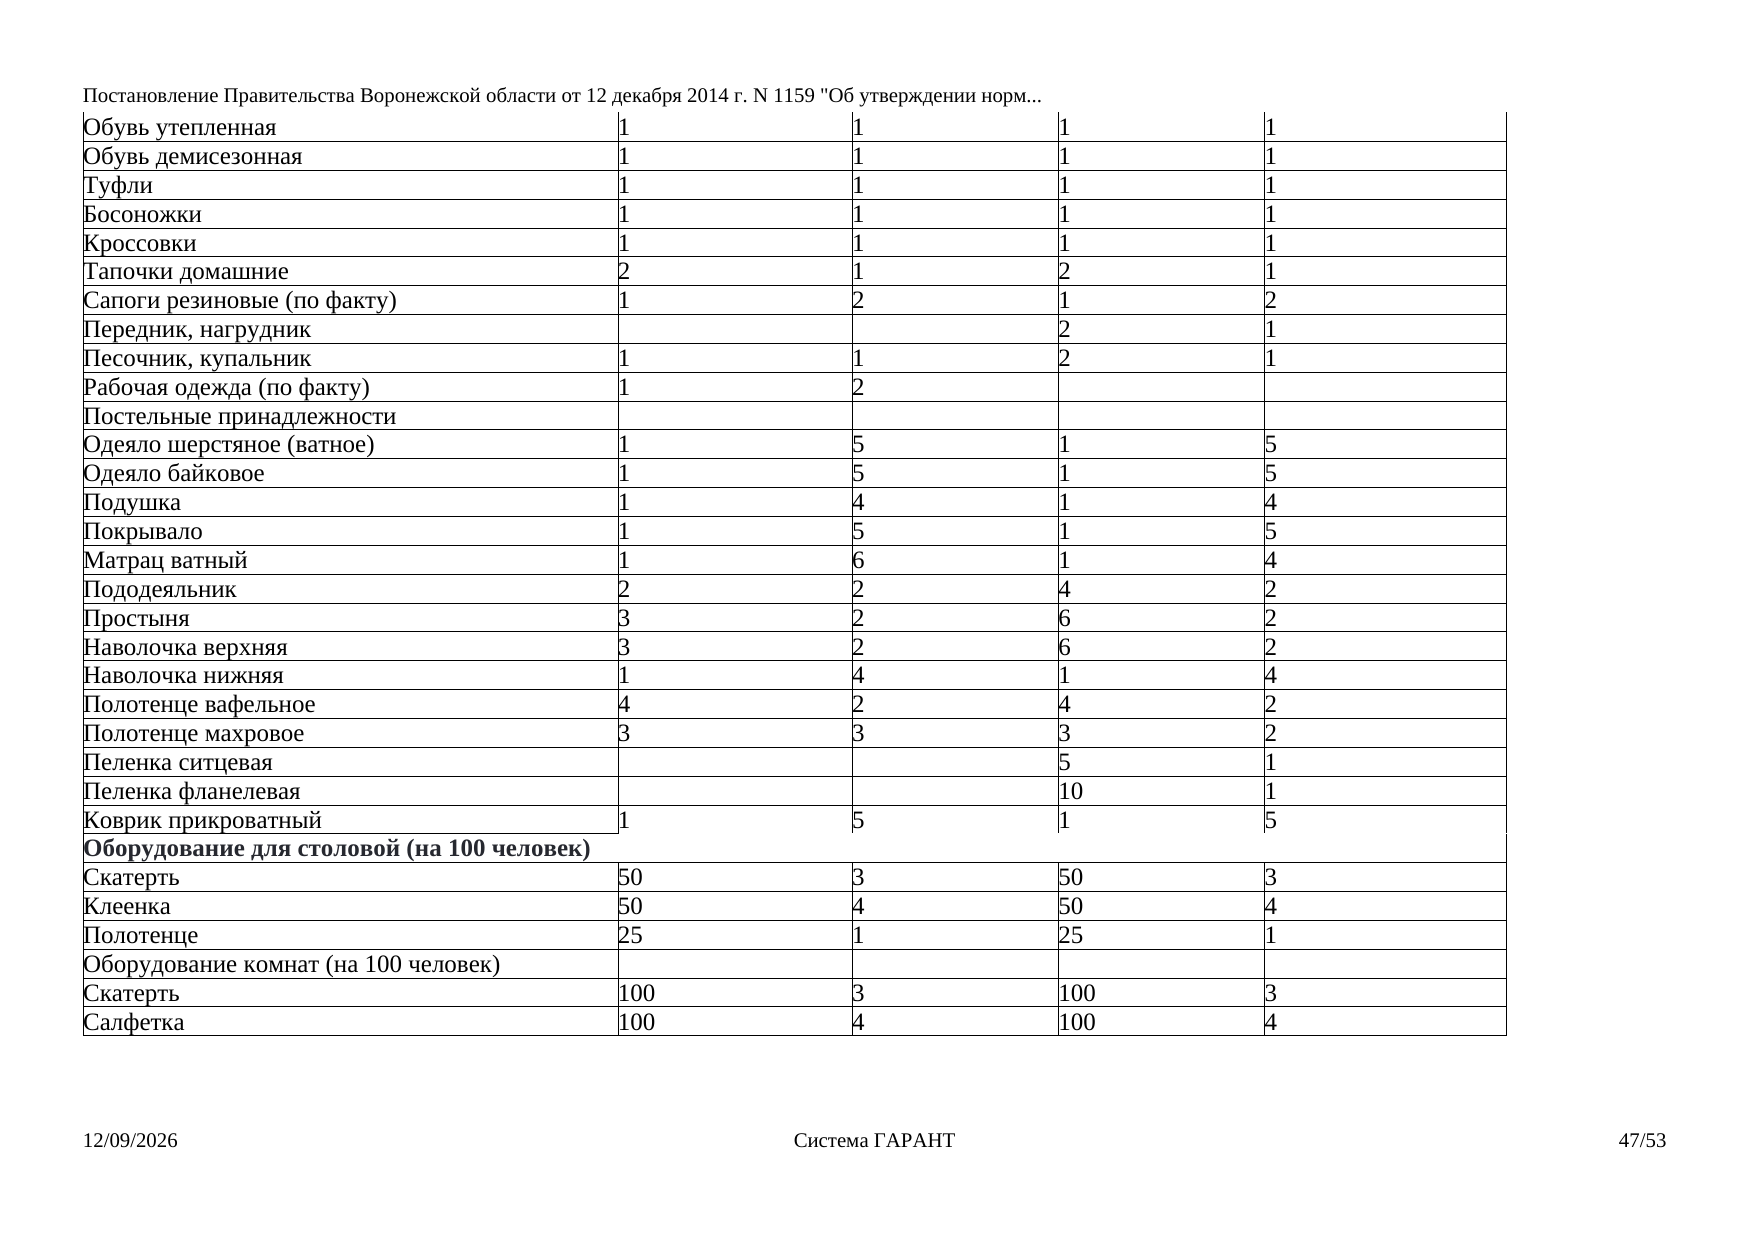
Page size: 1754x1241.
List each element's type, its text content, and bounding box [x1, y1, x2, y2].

table_cell [853, 315, 1058, 343]
table_cell 2 [853, 575, 1058, 603]
table_cell 100 [1059, 1007, 1264, 1035]
table_cell 4 [853, 892, 1058, 920]
table_cell 25 [619, 921, 852, 949]
table_cell Клеенка [84, 892, 618, 920]
table_cell 1 [1059, 517, 1264, 545]
table_cell 2 [1059, 344, 1264, 372]
table_cell 10 [1059, 777, 1264, 805]
table_cell 1 [853, 921, 1058, 949]
table_cell 3 [619, 632, 852, 660]
table_cell 1 [619, 430, 852, 458]
table_cell [619, 950, 852, 978]
table_cell 1 [1059, 286, 1264, 314]
table_cell Пеленка фланелевая [84, 777, 618, 805]
table_cell 2 [1265, 690, 1506, 718]
table_cell 6 [1059, 604, 1264, 631]
table_cell Песочник, купальник [84, 344, 618, 372]
table_cell 1 [1265, 315, 1506, 343]
table_cell 2 [853, 632, 1058, 660]
table_cell [1059, 402, 1264, 429]
table_cell 3 [1265, 863, 1506, 891]
table_cell 1 [1059, 661, 1264, 689]
table_cell 2 [1059, 315, 1264, 343]
table_cell 4 [1265, 1007, 1506, 1035]
table_cell 2 [1059, 257, 1264, 285]
table_cell Салфетка [84, 1007, 618, 1035]
table_cell 1 [853, 142, 1058, 170]
table_cell 1 [1059, 142, 1264, 170]
table_cell Одеяло шерстяное (ватное) [84, 430, 618, 458]
table_cell Сапоги резиновые (по факту) [84, 286, 618, 314]
table_cell 2 [1265, 604, 1506, 631]
table_cell 50 [619, 892, 852, 920]
table_cell 1 [853, 200, 1058, 228]
table_cell 2 [1265, 719, 1506, 747]
table_cell 5 [853, 517, 1058, 545]
table_cell 5 [1265, 459, 1506, 487]
table_cell 6 [1059, 632, 1264, 660]
table_cell 1 [1265, 344, 1506, 372]
table_cell 1 [619, 517, 852, 545]
table_cell 3 [853, 719, 1058, 747]
table_cell Коврик прикроватный [84, 806, 618, 833]
table_cell 1 [619, 286, 852, 314]
table_cell Покрывало [84, 517, 618, 545]
table_cell 2 [853, 604, 1058, 631]
table_cell Подушка [84, 488, 618, 516]
table_cell 1 [853, 344, 1058, 372]
table_cell [1265, 402, 1506, 429]
table_cell 2 [853, 286, 1058, 314]
table_cell [1265, 950, 1506, 978]
table_cell [619, 748, 852, 776]
table_cell [619, 315, 852, 343]
table_cell [619, 777, 852, 805]
table_cell [853, 402, 1058, 429]
table_cell 50 [1059, 863, 1264, 891]
table_cell 1 [619, 229, 852, 256]
table_cell 1 [853, 257, 1058, 285]
table_cell 1 [619, 171, 852, 199]
table_cell 1 [1265, 112, 1506, 141]
table_cell Босоножки [84, 200, 618, 228]
table_cell 1 [1265, 200, 1506, 228]
table_cell 1 [619, 112, 852, 141]
table_cell Оборудование комнат (на 100 человек) [84, 950, 618, 978]
table_cell Оборудование для столовой (на 100 человек) [84, 834, 1506, 862]
table_cell Полотенце вафельное [84, 690, 618, 718]
table_cell 1 [619, 142, 852, 170]
table_cell 4 [1265, 546, 1506, 574]
table_cell Простыня [84, 604, 618, 631]
table_cell Одеяло байковое [84, 459, 618, 487]
table_cell 1 [619, 459, 852, 487]
table_cell [1059, 950, 1264, 978]
table_cell Туфли [84, 171, 618, 199]
table_cell 1 [1059, 200, 1264, 228]
table_cell Обувь демисезонная [84, 142, 618, 170]
table_cell 1 [619, 546, 852, 574]
table_cell 1 [853, 112, 1058, 141]
table_cell 4 [1265, 661, 1506, 689]
table_cell 1 [1059, 546, 1264, 574]
table_cell 5 [1265, 806, 1506, 833]
table_cell 100 [619, 1007, 852, 1035]
table_cell Постельные принадлежности [84, 402, 618, 429]
table_cell 3 [1059, 719, 1264, 747]
table_cell 1 [1265, 171, 1506, 199]
table_cell [1265, 373, 1506, 401]
table_cell 4 [1059, 575, 1264, 603]
table_cell 5 [1265, 517, 1506, 545]
table_cell Пододеяльник [84, 575, 618, 603]
table_cell Обувь утепленная [84, 112, 618, 141]
table_cell Тапочки домашние [84, 257, 618, 285]
table_cell 2 [1265, 575, 1506, 603]
table_cell Скатерть [84, 863, 618, 891]
table_cell 50 [1059, 892, 1264, 920]
table_cell 5 [853, 430, 1058, 458]
table_cell 2 [619, 257, 852, 285]
table_cell Полотенце махровое [84, 719, 618, 747]
table_cell Пеленка ситцевая [84, 748, 618, 776]
table_cell 1 [619, 806, 852, 833]
table_cell 1 [1265, 748, 1506, 776]
table_cell 2 [853, 373, 1058, 401]
table_cell [853, 950, 1058, 978]
table_cell 3 [853, 863, 1058, 891]
table_cell 1 [1265, 257, 1506, 285]
table_cell [1059, 373, 1264, 401]
table_cell 1 [619, 373, 852, 401]
table_cell 1 [1059, 112, 1264, 141]
table_cell Рабочая одежда (по факту) [84, 373, 618, 401]
table_cell 25 [1059, 921, 1264, 949]
table_cell 1 [1059, 488, 1264, 516]
table_cell Полотенце [84, 921, 618, 949]
table_cell Кроссовки [84, 229, 618, 256]
table_cell 1 [853, 171, 1058, 199]
table_cell 1 [1265, 777, 1506, 805]
table_cell 3 [1265, 979, 1506, 1006]
table_cell 2 [619, 575, 852, 603]
table_cell 4 [1265, 892, 1506, 920]
table_cell [853, 777, 1058, 805]
table_cell Скатерть [84, 979, 618, 1006]
table_cell 6 [853, 546, 1058, 574]
table_cell 1 [1059, 459, 1264, 487]
table_cell [853, 748, 1058, 776]
table_cell 3 [619, 604, 852, 631]
table_cell 3 [853, 979, 1058, 1006]
table_cell 1 [1265, 229, 1506, 256]
table_cell 1 [1059, 171, 1264, 199]
table_cell Наволочка верхняя [84, 632, 618, 660]
table_cell 4 [853, 661, 1058, 689]
table_cell 1 [1265, 921, 1506, 949]
table_cell 5 [853, 806, 1058, 833]
table_cell Наволочка нижняя [84, 661, 618, 689]
table_cell 1 [619, 344, 852, 372]
table_cell 4 [1265, 488, 1506, 516]
table_cell 3 [619, 719, 852, 747]
table_cell 1 [853, 229, 1058, 256]
table_cell 2 [1265, 286, 1506, 314]
table_cell [619, 402, 852, 429]
table_cell 100 [619, 979, 852, 1006]
table_cell 1 [619, 488, 852, 516]
table_cell 1 [619, 200, 852, 228]
table_cell 4 [853, 1007, 1058, 1035]
table_cell 4 [619, 690, 852, 718]
table_cell 50 [619, 863, 852, 891]
table_cell Матрац ватный [84, 546, 618, 574]
table_cell 100 [1059, 979, 1264, 1006]
table_cell 4 [853, 488, 1058, 516]
table_cell 1 [619, 661, 852, 689]
table_cell 4 [1059, 690, 1264, 718]
table_cell Передник, нагрудник [84, 315, 618, 343]
table_cell 1 [1059, 430, 1264, 458]
table_cell 5 [853, 459, 1058, 487]
table_cell 2 [1265, 632, 1506, 660]
table_cell 5 [1059, 748, 1264, 776]
table_cell 1 [1059, 806, 1264, 833]
table_cell 1 [1265, 142, 1506, 170]
table_cell 1 [1059, 229, 1264, 256]
table_cell 5 [1265, 430, 1506, 458]
table_cell 2 [853, 690, 1058, 718]
